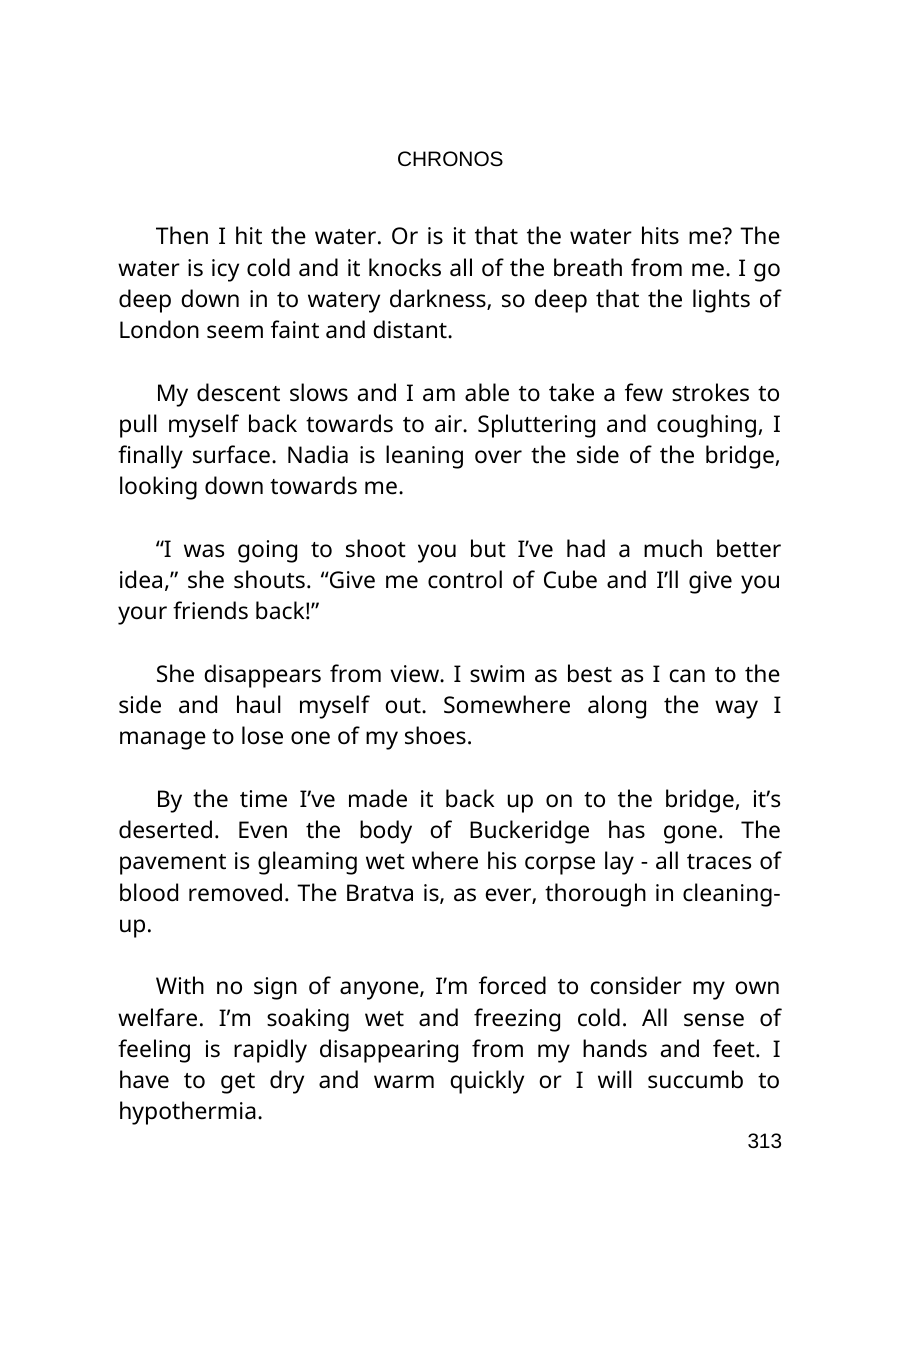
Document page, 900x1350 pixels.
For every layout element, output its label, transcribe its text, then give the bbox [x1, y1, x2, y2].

text Then I hit the water. Or is it that the water hits me? The water is icy cold and it knocks all of the breath from me. I go deep down in to watery darkness, so deep that the lights of London seem faint and distant. [118, 220, 782, 345]
text “I was going to shoot you but I’ve had a much better idea,” she shouts. “Give me control of Cube and I’ll give you your friends back!” [118, 533, 782, 626]
text With no sign of anyone, I’m forced to consider my own welfare. I’m soaking wet and freezing cold. All sense of feeling is rapidly disappearing from my hands and feet. I have to get dry and warm quickly or I will succumb to hypothermia. [118, 970, 782, 1126]
text By the time I’ve made it back up on to the bridge, it’s deserted. Even the body of Buckeridge has gone. The pavement is gleaming wet where his corpse lay - all traces of blood removed. The Bratva is, as ever, thorough in cleaning-up. [118, 783, 782, 939]
text My descent slows and I am able to take a few strokes to pull myself back towards to air. Spluttering and coughing, I finally surface. Nadia is leaning over the side of the bridge, looking down towards me. [118, 376, 782, 501]
text She disappears from view. I swim as best as I can to the side and haul myself out. Somewhere along the way I manage to lose one of my shoes. [118, 658, 782, 751]
